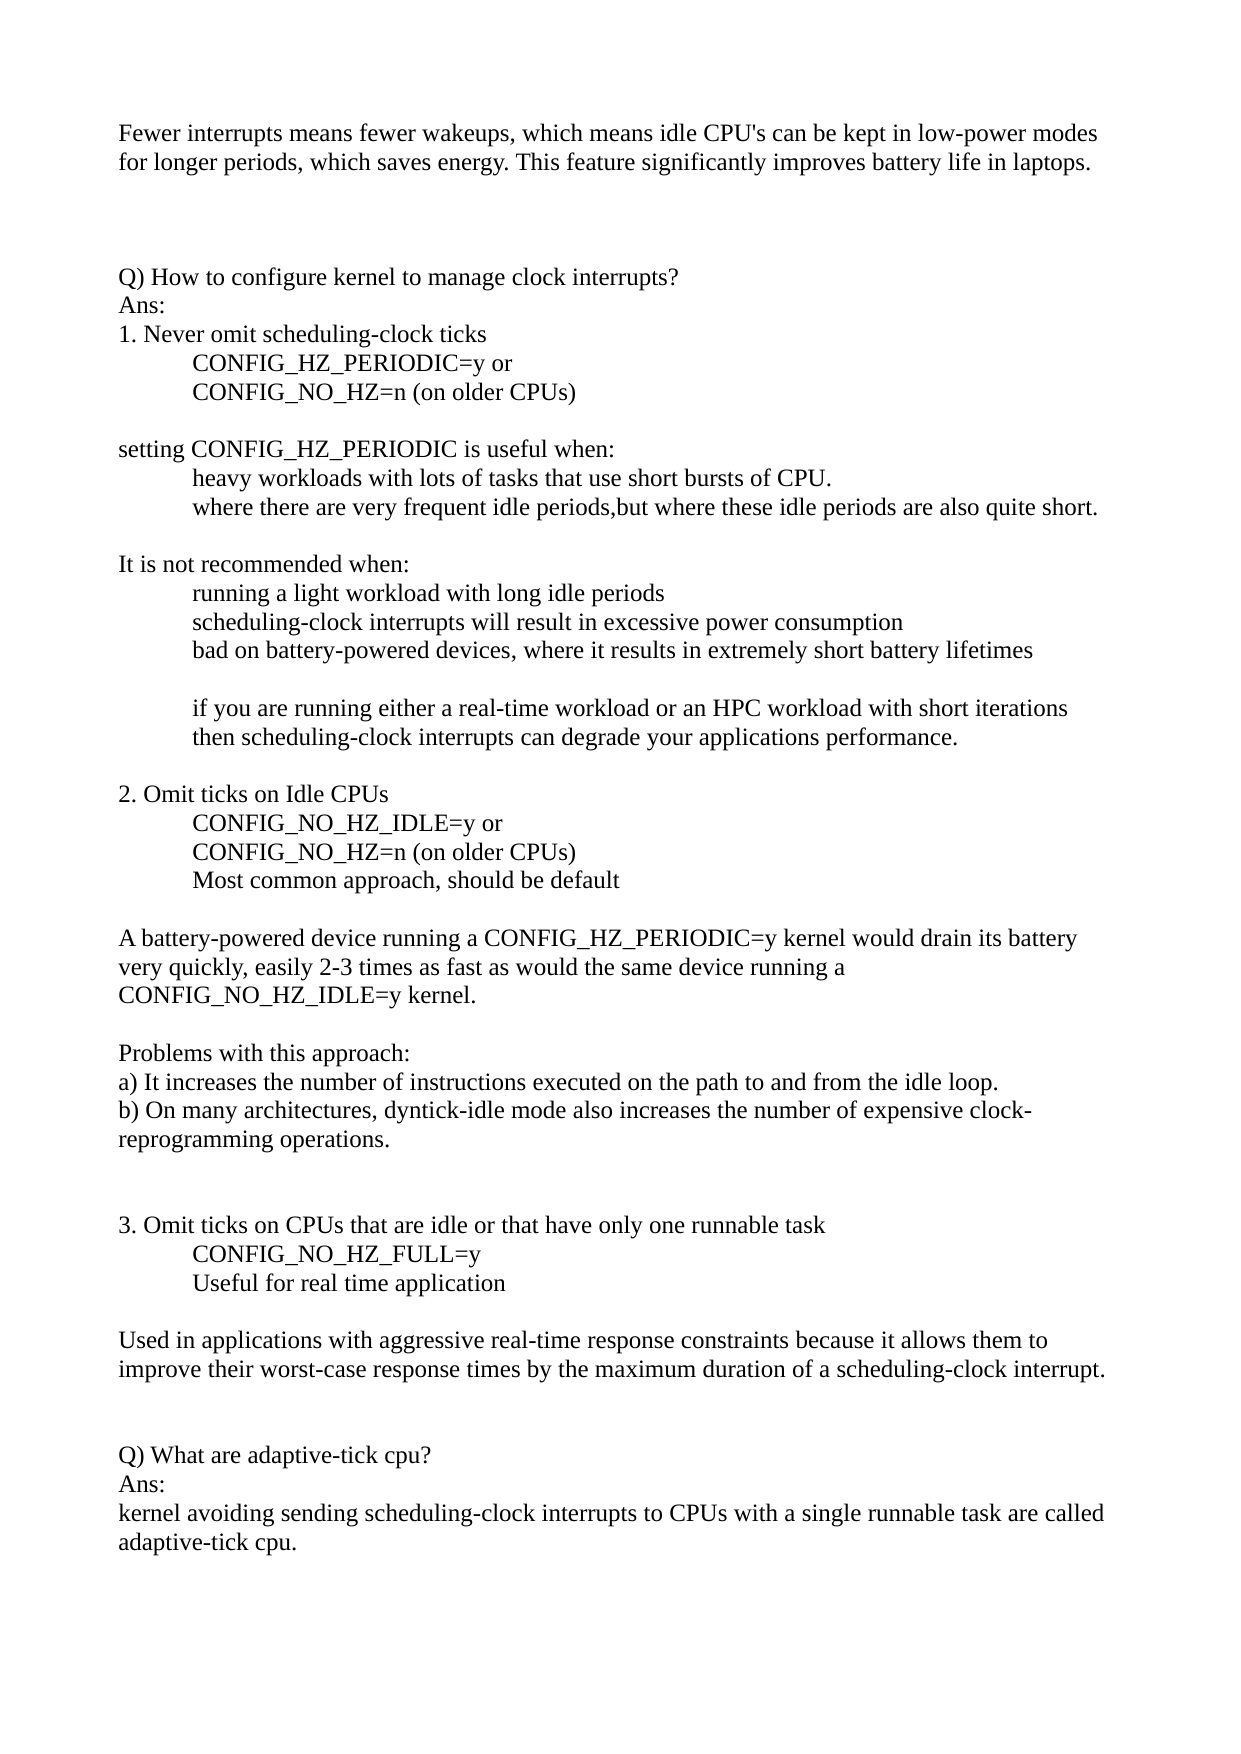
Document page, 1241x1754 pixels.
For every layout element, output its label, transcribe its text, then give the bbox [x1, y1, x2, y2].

text b) On many architectures, dyntick-idle mode also increases the number of expensive clock-reprogramming operations. [118, 1096, 1122, 1153]
text 1. Never omit scheduling-clock ticks [118, 319, 1122, 348]
text It is not recommended when: [118, 549, 1122, 578]
text CONFIG_NO_HZ=n (on older CPUs) [118, 837, 1122, 866]
text A battery-powered device running a CONFIG_HZ_PERIODIC=y kernel would drain its battery very quickly, easily 2-3 times as fast as would the same device running a CONFIG_NO_HZ_IDLE=y kernel. [118, 923, 1122, 1009]
text Q) How to configure kernel to manage clock interrupts? [118, 262, 1122, 291]
text 3. Omit ticks on CPUs that are idle or that have only one runnable task [118, 1211, 1122, 1239]
text Most common approach, should be default [118, 866, 1122, 894]
text Q) What are adaptive-tick cpu? [118, 1441, 1122, 1469]
text Useful for real time application [118, 1268, 1122, 1297]
text Fewer interrupts means fewer wakeups, which means idle CPU's can be kept in low-power modes for longer periods, which saves energy. This feature significantly improves battery life in laptops. [118, 118, 1122, 176]
text bad on battery-powered devices, where it results in extremely short battery lifetimes [118, 636, 1122, 664]
text CONFIG_NO_HZ_FULL=y [118, 1239, 1122, 1268]
text setting CONFIG_HZ_PERIODIC is useful when: [118, 434, 1122, 463]
text CONFIG_NO_HZ=n (on older CPUs) [118, 377, 1122, 406]
text scheduling-clock interrupts will result in excessive power consumption [118, 607, 1122, 636]
text 2. Omit ticks on Idle CPUs [118, 779, 1122, 808]
text then scheduling-clock interrupts can degrade your applications performance. [118, 722, 1122, 751]
text Ans: [118, 291, 1122, 319]
text CONFIG_NO_HZ_IDLE=y or [118, 808, 1122, 837]
text if you are running either a real-time workload or an HPC workload with short iterations [118, 693, 1122, 722]
text kernel avoiding sending scheduling-clock interrupts to CPUs with a single runnable task are called adaptive-tick cpu. [118, 1498, 1122, 1556]
text heavy workloads with lots of tasks that use short bursts of CPU. [118, 463, 1122, 492]
text where there are very frequent idle periods,but where these idle periods are also quite short. [118, 492, 1122, 521]
text Used in applications with aggressive real-time response constraints because it allows them to improve their worst-case response times by the maximum duration of a scheduling-clock interrupt. [118, 1326, 1122, 1383]
text Problems with this approach: [118, 1038, 1122, 1067]
text CONFIG_HZ_PERIODIC=y or [118, 348, 1122, 377]
text running a light workload with long idle periods [118, 578, 1122, 607]
text a) It increases the number of instructions executed on the path to and from the idle loop. [118, 1067, 1122, 1096]
text Ans: [118, 1469, 1122, 1498]
